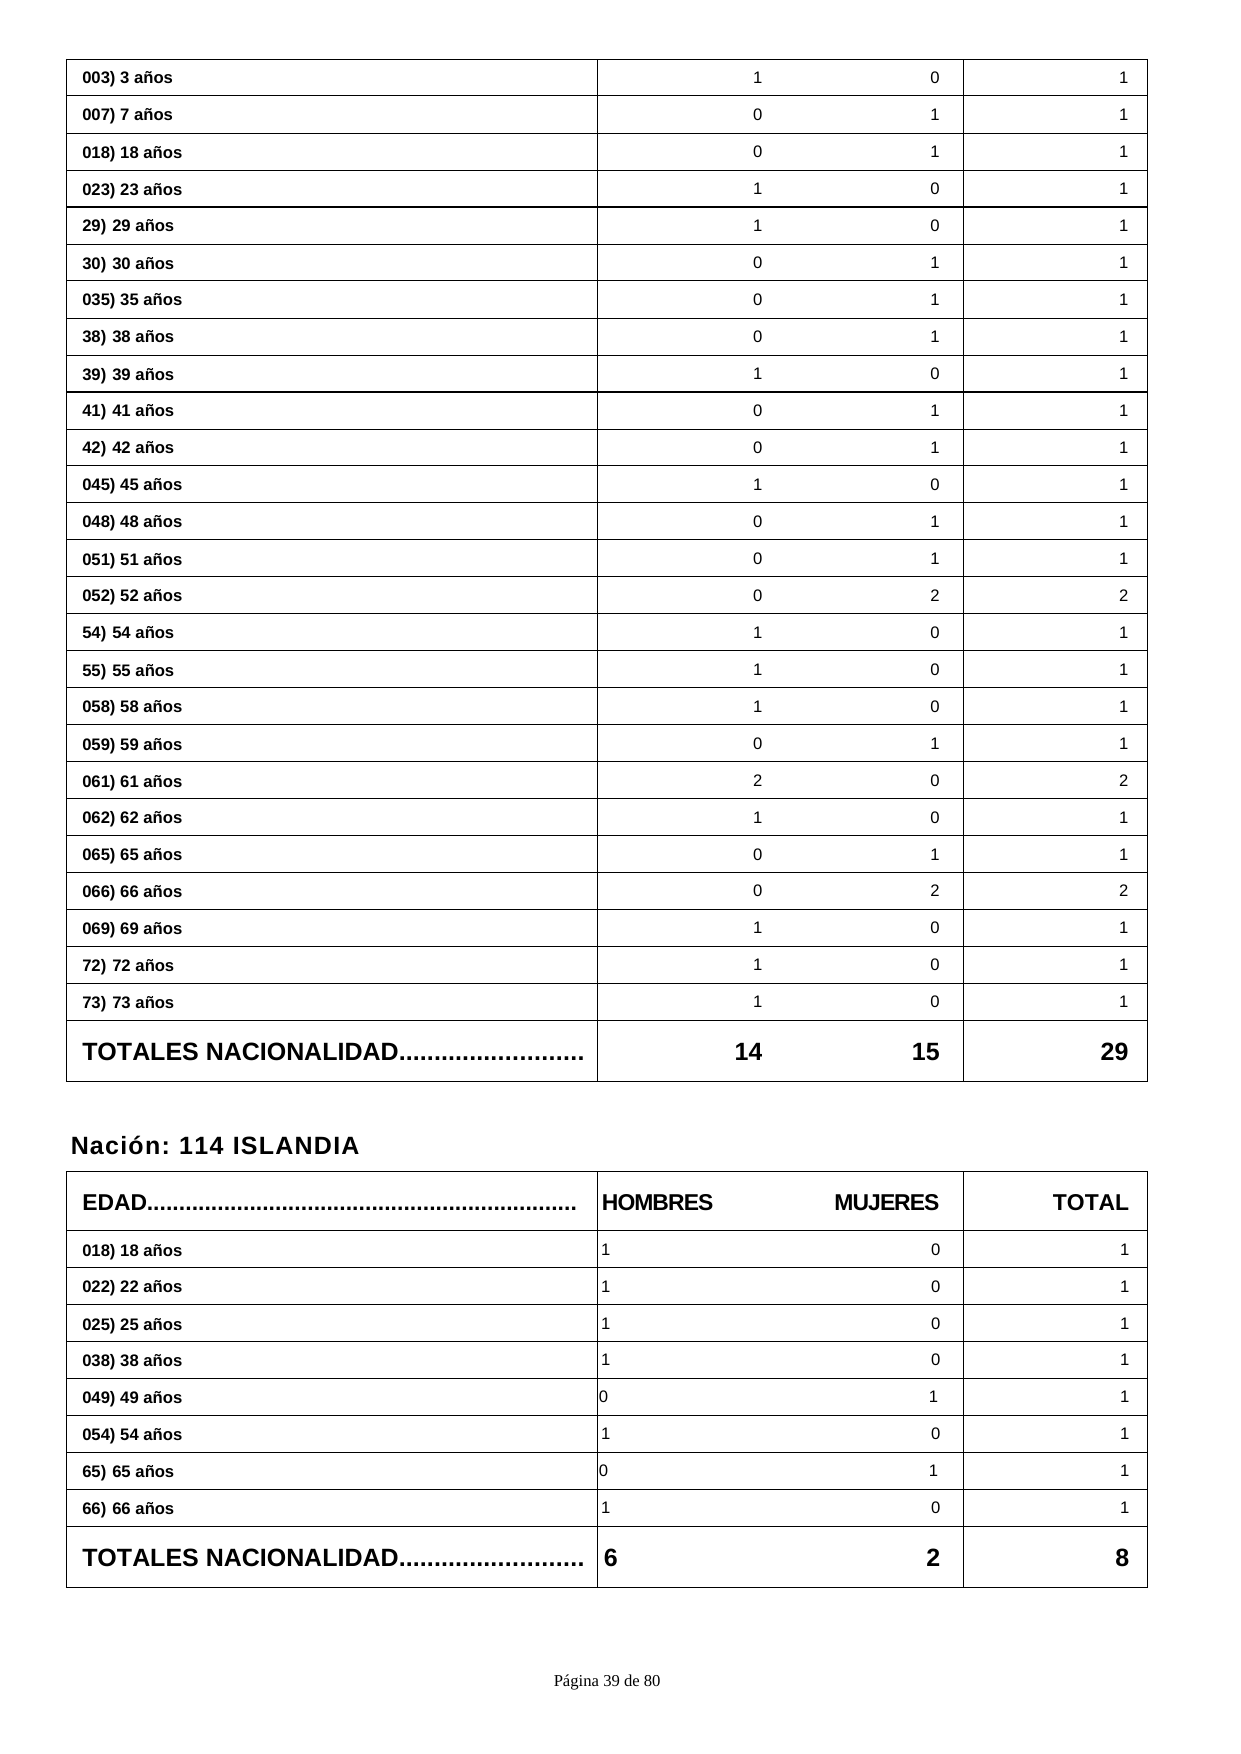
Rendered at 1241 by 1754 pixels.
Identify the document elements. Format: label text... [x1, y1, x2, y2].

table_cell 65 años [67, 1453, 597, 1489]
table_cell 1 [598, 208, 838, 243]
table_cell 66 años [67, 1490, 597, 1526]
table_cell 0 [838, 614, 963, 650]
table_cell 0 1 [598, 1453, 963, 1489]
table_cell 1 [964, 725, 1147, 761]
table_cell 72 años [67, 947, 597, 983]
table_cell 55 años [67, 651, 597, 687]
table_cell 0 [838, 910, 963, 946]
table_cell 1 [598, 614, 838, 650]
table_cell 8 [964, 1527, 1147, 1587]
table_cell 1 0 [598, 1305, 963, 1341]
table_cell 0 [598, 725, 838, 761]
table_cell 0 [838, 762, 963, 798]
table_cell 1 [964, 540, 1147, 576]
table_cell 038) 38 años [67, 1342, 597, 1378]
table_cell 1 [964, 356, 1147, 391]
table_cell 065) 65 años [67, 836, 597, 872]
table_cell 1 [838, 393, 963, 428]
table_cell 1 [964, 430, 1147, 465]
table_cell 0 [598, 245, 838, 280]
table_cell 018) 18 años [67, 134, 597, 169]
table_cell 0 [838, 651, 963, 687]
table_header 003) 3 años [67, 60, 597, 95]
table_cell 018) 18 años [67, 1231, 597, 1267]
table_cell 1 [964, 245, 1147, 280]
table_cell 0 [598, 873, 838, 909]
table_cell 1 [964, 319, 1147, 354]
table_cell 29 años [67, 208, 597, 243]
table_cell 1 [598, 984, 838, 1020]
table_cell 0 1 [598, 1379, 963, 1415]
table_cell 1 [964, 1490, 1147, 1526]
table_cell 1 [598, 356, 838, 391]
table_cell 0 [598, 393, 838, 428]
table_header 1 [598, 60, 838, 95]
table_cell 0 [598, 836, 838, 872]
table_cell 1 [838, 281, 963, 317]
table_cell 0 [598, 540, 838, 576]
text Nación: 114 ISLANDIA [71, 1134, 1151, 1160]
table_cell 1 [964, 688, 1147, 724]
table_cell 1 [964, 1453, 1147, 1489]
table_cell 1 [598, 688, 838, 724]
table_cell 0 [838, 688, 963, 724]
table_cell 1 [964, 96, 1147, 132]
table_cell 0 [838, 984, 963, 1020]
table_header HOMBRES MUJERES [598, 1172, 963, 1230]
table_cell 069) 69 años [67, 910, 597, 946]
table_cell 1 [838, 725, 963, 761]
table_cell 0 [838, 466, 963, 502]
table_cell 0 [838, 947, 963, 983]
table_cell 1 0 [598, 1342, 963, 1378]
table_cell 1 [838, 836, 963, 872]
table_cell 035) 35 años [67, 281, 597, 317]
table_cell 1 0 [598, 1231, 963, 1267]
table_cell 1 0 [598, 1416, 963, 1452]
table_cell 052) 52 años [67, 577, 597, 613]
table_cell 41 años [67, 393, 597, 428]
table_cell 73 años [67, 984, 597, 1020]
table_cell 1 [964, 836, 1147, 872]
table_cell 0 [598, 281, 838, 317]
table_cell 1 [964, 614, 1147, 650]
table_cell 2 [964, 762, 1147, 798]
table_cell 1 [964, 171, 1147, 206]
table_cell 048) 48 años [67, 503, 597, 539]
table_cell 023) 23 años [67, 171, 597, 206]
table_cell 007) 7 años [67, 96, 597, 132]
table_cell 1 [598, 466, 838, 502]
table_cell 054) 54 años [67, 1416, 597, 1452]
table_cell 2 [964, 577, 1147, 613]
table_cell 025) 25 años [67, 1305, 597, 1341]
table_cell 0 [598, 503, 838, 539]
table_cell 39 años [67, 356, 597, 391]
table_cell 0 [598, 577, 838, 613]
table_cell 1 [838, 430, 963, 465]
table_cell 14 [598, 1021, 838, 1081]
table_cell 38 años [67, 319, 597, 354]
table_cell 1 [838, 503, 963, 539]
table_cell 1 [964, 1268, 1147, 1304]
table_cell 1 0 [598, 1490, 963, 1526]
table_cell 1 [964, 910, 1147, 946]
table_cell 1 [598, 171, 838, 206]
table_cell 1 [964, 651, 1147, 687]
table_cell 0 [598, 430, 838, 465]
table_cell 1 [964, 947, 1147, 983]
table_cell 1 [598, 910, 838, 946]
table_cell 022) 22 años [67, 1268, 597, 1304]
table_cell 1 [838, 134, 963, 169]
table_cell 54 años [67, 614, 597, 650]
table_cell 2 [964, 873, 1147, 909]
table_cell 066) 66 años [67, 873, 597, 909]
table_cell 0 [838, 171, 963, 206]
table_header 0 [838, 60, 963, 95]
table_cell 1 [838, 319, 963, 354]
table_cell 1 [838, 245, 963, 280]
table_cell TOTALES NACIONALIDAD [67, 1021, 597, 1081]
table_header 1 [964, 60, 1147, 95]
table_cell 1 [964, 984, 1147, 1020]
table_cell 1 [964, 1231, 1147, 1267]
table_cell 1 0 [598, 1268, 963, 1304]
table_cell 1 [964, 503, 1147, 539]
table_cell 0 [598, 134, 838, 169]
table_cell 30 años [67, 245, 597, 280]
table_cell 1 [598, 799, 838, 835]
table_cell 1 [964, 393, 1147, 428]
table_header EDAD [67, 1172, 597, 1230]
table_cell 051) 51 años [67, 540, 597, 576]
table_cell 1 [964, 466, 1147, 502]
table_cell 2 [838, 873, 963, 909]
table_cell 1 [964, 1342, 1147, 1378]
table_cell 1 [964, 208, 1147, 243]
table_cell 0 [598, 96, 838, 132]
table_header TOTAL [964, 1172, 1147, 1230]
table_cell 0 [838, 356, 963, 391]
table_cell 0 [598, 319, 838, 354]
table_cell TOTALES NACIONALIDAD [67, 1527, 597, 1587]
table_cell 049) 49 años [67, 1379, 597, 1415]
table_cell 062) 62 años [67, 799, 597, 835]
table_cell 29 [964, 1021, 1147, 1081]
table_cell 6 2 [598, 1527, 963, 1587]
table_cell 0 [838, 799, 963, 835]
table_cell 1 [964, 1416, 1147, 1452]
table_cell 0 [838, 208, 963, 243]
table_cell 42 años [67, 430, 597, 465]
text Página 39 de 80 [63, 1671, 1151, 1690]
table_cell 1 [964, 1305, 1147, 1341]
table_cell 1 [598, 947, 838, 983]
table_cell 1 [838, 540, 963, 576]
table_cell 1 [598, 651, 838, 687]
table_cell 2 [838, 577, 963, 613]
table_cell 058) 58 años [67, 688, 597, 724]
table_cell 1 [964, 799, 1147, 835]
table_cell 1 [838, 96, 963, 132]
table_cell 1 [964, 134, 1147, 169]
table_cell 045) 45 años [67, 466, 597, 502]
table_cell 15 [838, 1021, 963, 1081]
table_cell 2 [598, 762, 838, 798]
table_cell 061) 61 años [67, 762, 597, 798]
table_cell 1 [964, 281, 1147, 317]
table_cell 059) 59 años [67, 725, 597, 761]
table_cell 1 [964, 1379, 1147, 1415]
